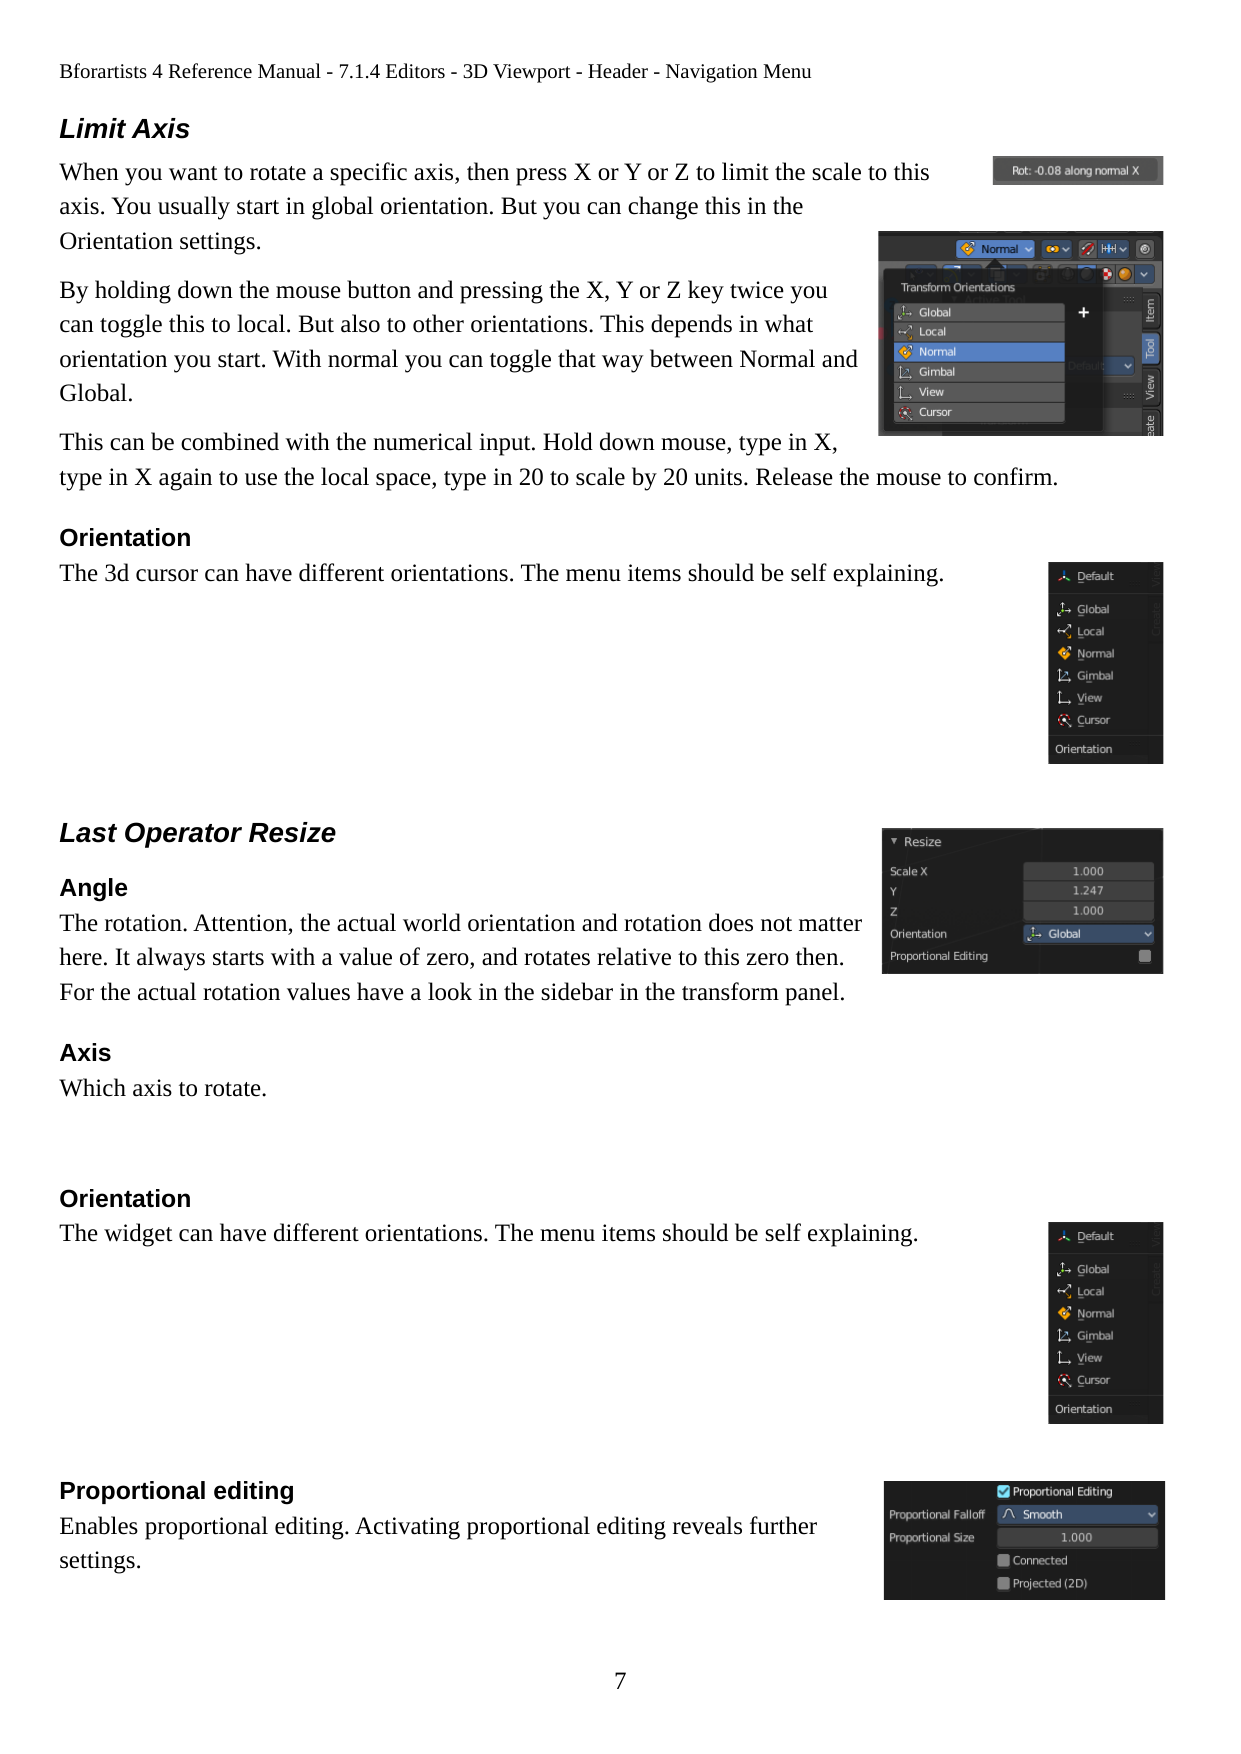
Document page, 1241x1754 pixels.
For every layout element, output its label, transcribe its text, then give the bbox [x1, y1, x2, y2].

picture [878, 231, 1164, 436]
subtitle Axis [59, 1038, 1181, 1067]
subtitle Orientation [59, 1184, 1181, 1212]
text Which axis to rotate. [59, 1073, 1181, 1102]
text Enables proportional editing. Activating proportional editing reveals further settings. [59, 1511, 883, 1574]
picture [1048, 562, 1164, 764]
text This can be combined with the numerical input. Hold down mouse, type in X, type in X again to use the local space, type in 20 to scale by 20 units. Release the mouse to confirm. [59, 427, 1181, 491]
subtitle [1164, 873, 1181, 902]
text The rotation. Attention, the actual world orientation and rotation does not matter here. It always starts with a value of zero, and rotates relative to this zero then. For the actual rotation values have a look in the sidebar in the transform panel. [59, 908, 1181, 1006]
subtitle Limit Axis [59, 113, 1181, 144]
text The 3d cursor can have different orientations. The menu items should be self explaining. [59, 558, 1181, 587]
picture [992, 156, 1164, 185]
picture [883, 1481, 1166, 1600]
text When you want to rotate a specific axis, then press X or Y or Z to limit the scale to this axis. You usually start in global orientation. But you can change this in the Orientation settings. [59, 157, 1181, 255]
subtitle Last Operator Resize [59, 816, 1181, 848]
text The widget can have different orientations. The menu items should be self explaining. [59, 1218, 1181, 1247]
picture [881, 828, 1164, 974]
subtitle Angle [59, 873, 881, 902]
picture [1048, 1222, 1164, 1424]
subtitle Proportional editing [59, 1476, 1181, 1505]
subtitle Orientation [59, 523, 1181, 552]
text By holding down the mouse button and pressing the X, Y or Z key twice you can toggle this to local. But also to other orientations. This depends in what orientation you start. With normal you can toggle that way between Normal and Global. [59, 275, 878, 407]
